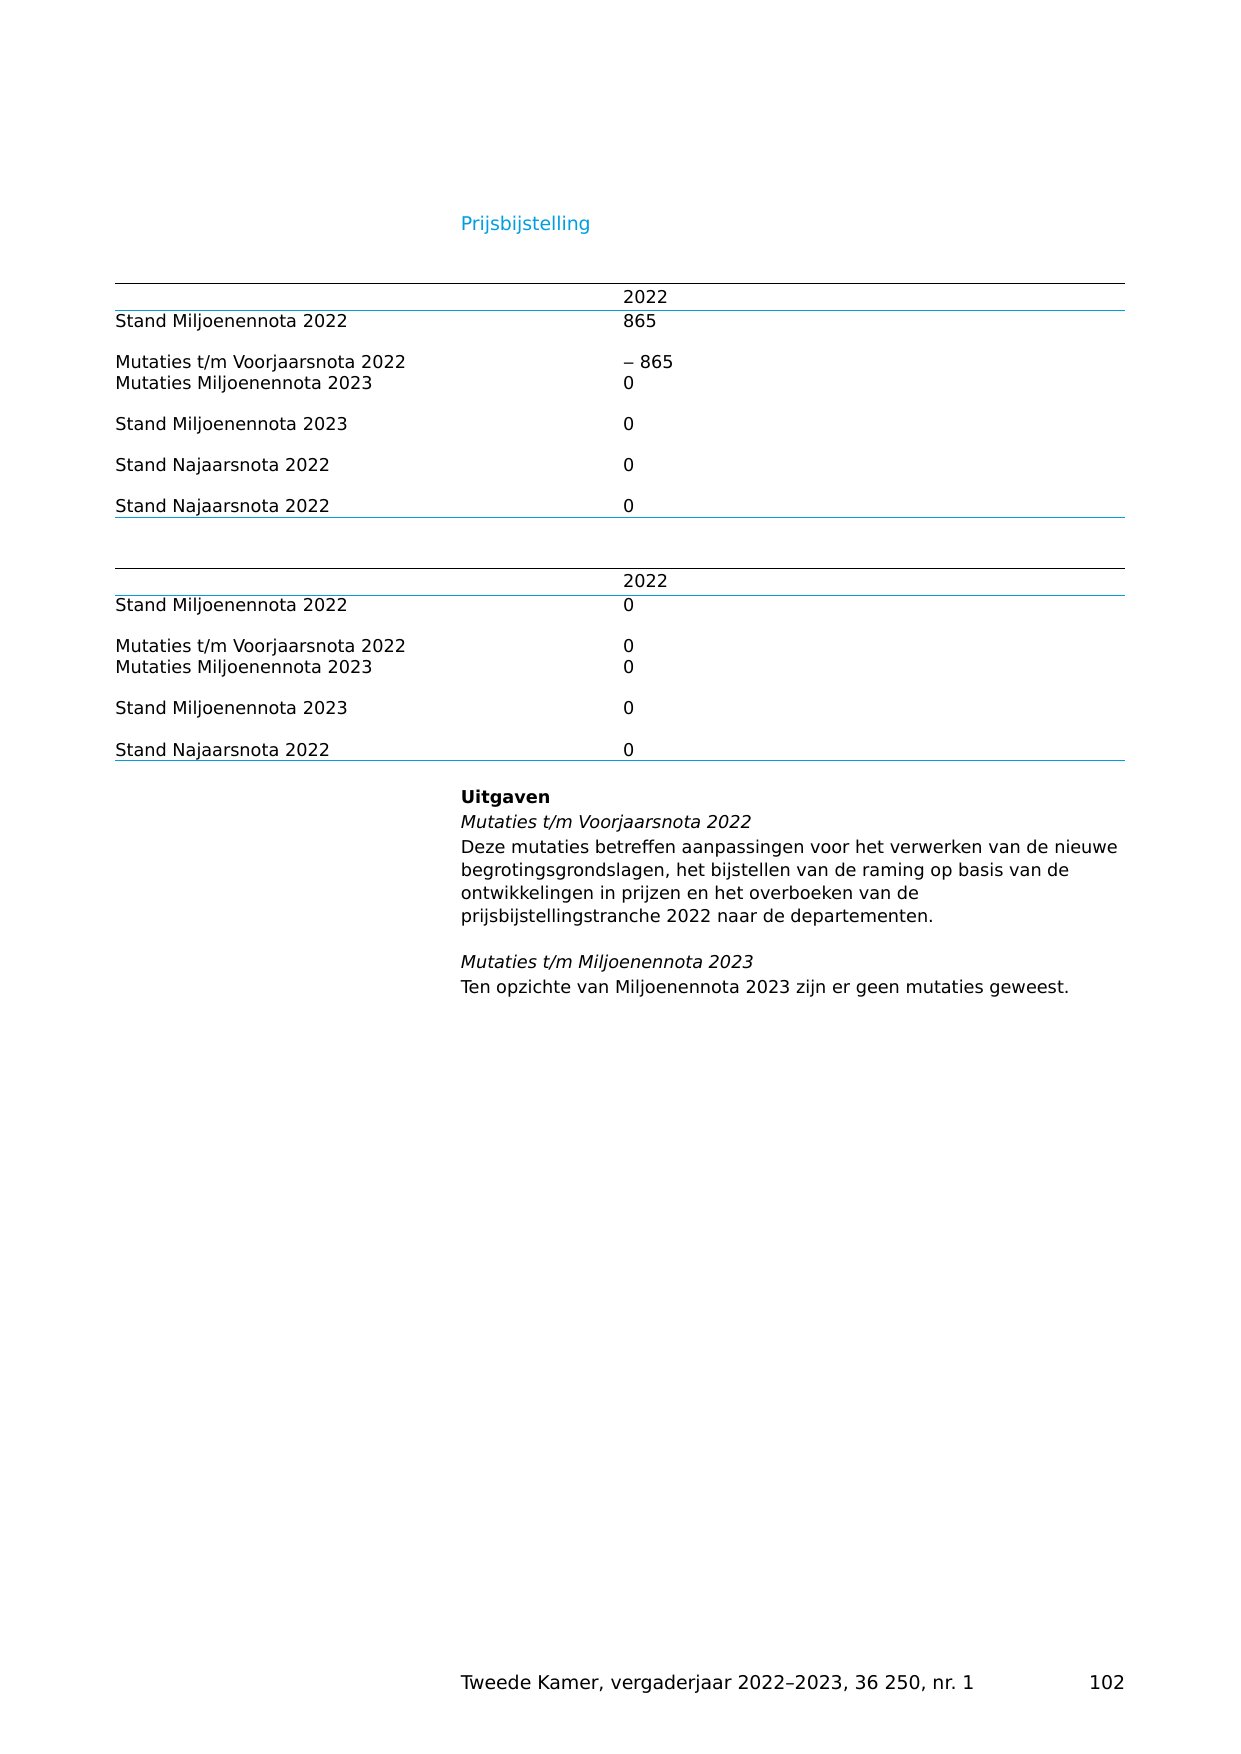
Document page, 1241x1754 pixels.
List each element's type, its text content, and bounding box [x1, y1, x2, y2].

table_cell 0 [620, 596, 1125, 616]
table_cell Mutaties Miljoenennota 2023 [115, 373, 620, 393]
table_header PRIJSBIJSTELLING: NIET-BELASTINGONTVANGSTEN [115, 543, 1125, 568]
table_cell 0 [620, 698, 1125, 719]
table_cell [620, 393, 1125, 414]
table_cell 2022 [620, 284, 1125, 310]
table_cell [620, 678, 1125, 698]
table_cell 0 [620, 657, 1125, 678]
table_cell Mutaties Miljoenennota 2023 [115, 657, 620, 678]
table_cell [620, 331, 1125, 352]
table_cell 0 [620, 496, 1125, 517]
table_cell [115, 678, 620, 698]
table_cell Stand Miljoenennota 2023 [115, 698, 620, 719]
table_cell [115, 331, 620, 352]
table_cell [620, 476, 1125, 496]
table_cell [115, 476, 620, 496]
table_cell [115, 435, 620, 455]
table_cell Stand Najaarsnota 2022 [115, 740, 620, 760]
table_cell [620, 435, 1125, 455]
table_cell [115, 284, 620, 310]
text Ten opzichte van Miljoenennota 2023 zijn er geen mutaties geweest. [461, 975, 1125, 998]
text Mutaties t/m Miljoenennota 2023 [461, 950, 1125, 973]
text Mutaties t/m Voorjaarsnota 2022 [461, 811, 1125, 833]
table_cell 0 [620, 373, 1125, 393]
table_cell [115, 616, 620, 636]
table_cell [620, 719, 1125, 739]
table_cell Stand Miljoenennota 2022 [115, 596, 620, 616]
table_cell 0 [620, 455, 1125, 476]
table_cell [115, 719, 620, 739]
table_cell Stand Najaarsnota 2022 [115, 496, 620, 517]
table_cell [115, 569, 620, 594]
table_cell ‒ 865 [620, 352, 1125, 373]
table_cell [115, 393, 620, 414]
table_cell Mutaties t/m Voorjaarsnota 2022 [115, 352, 620, 373]
table_cell 865 [620, 311, 1125, 331]
table_cell Stand Najaarsnota 2022 [115, 455, 620, 476]
text Deze mutaties betreffen aanpassingen voor het verwerken van de nieuwe begrotingsgrondslagen, het bijstellen van de raming op basis van de ontwikkelingen in prijzen en het overboeken van de prijsbijstellingstranche 2022 naar de departementen. [461, 836, 1125, 927]
title Prijsbijstelling [461, 213, 1125, 235]
table_cell 0 [620, 740, 1125, 760]
table_cell 0 [620, 636, 1125, 657]
table_cell 0 [620, 414, 1125, 434]
table_cell Mutaties t/m Voorjaarsnota 2022 [115, 636, 620, 657]
table_cell [620, 616, 1125, 636]
table_cell Stand Miljoenennota 2023 [115, 414, 620, 434]
table_cell Stand Miljoenennota 2022 [115, 311, 620, 331]
table_cell 2022 [620, 569, 1125, 594]
table_header PRIJSBIJSTELLING: UITGAVEN [115, 258, 1125, 283]
text Uitgaven [461, 786, 1125, 808]
